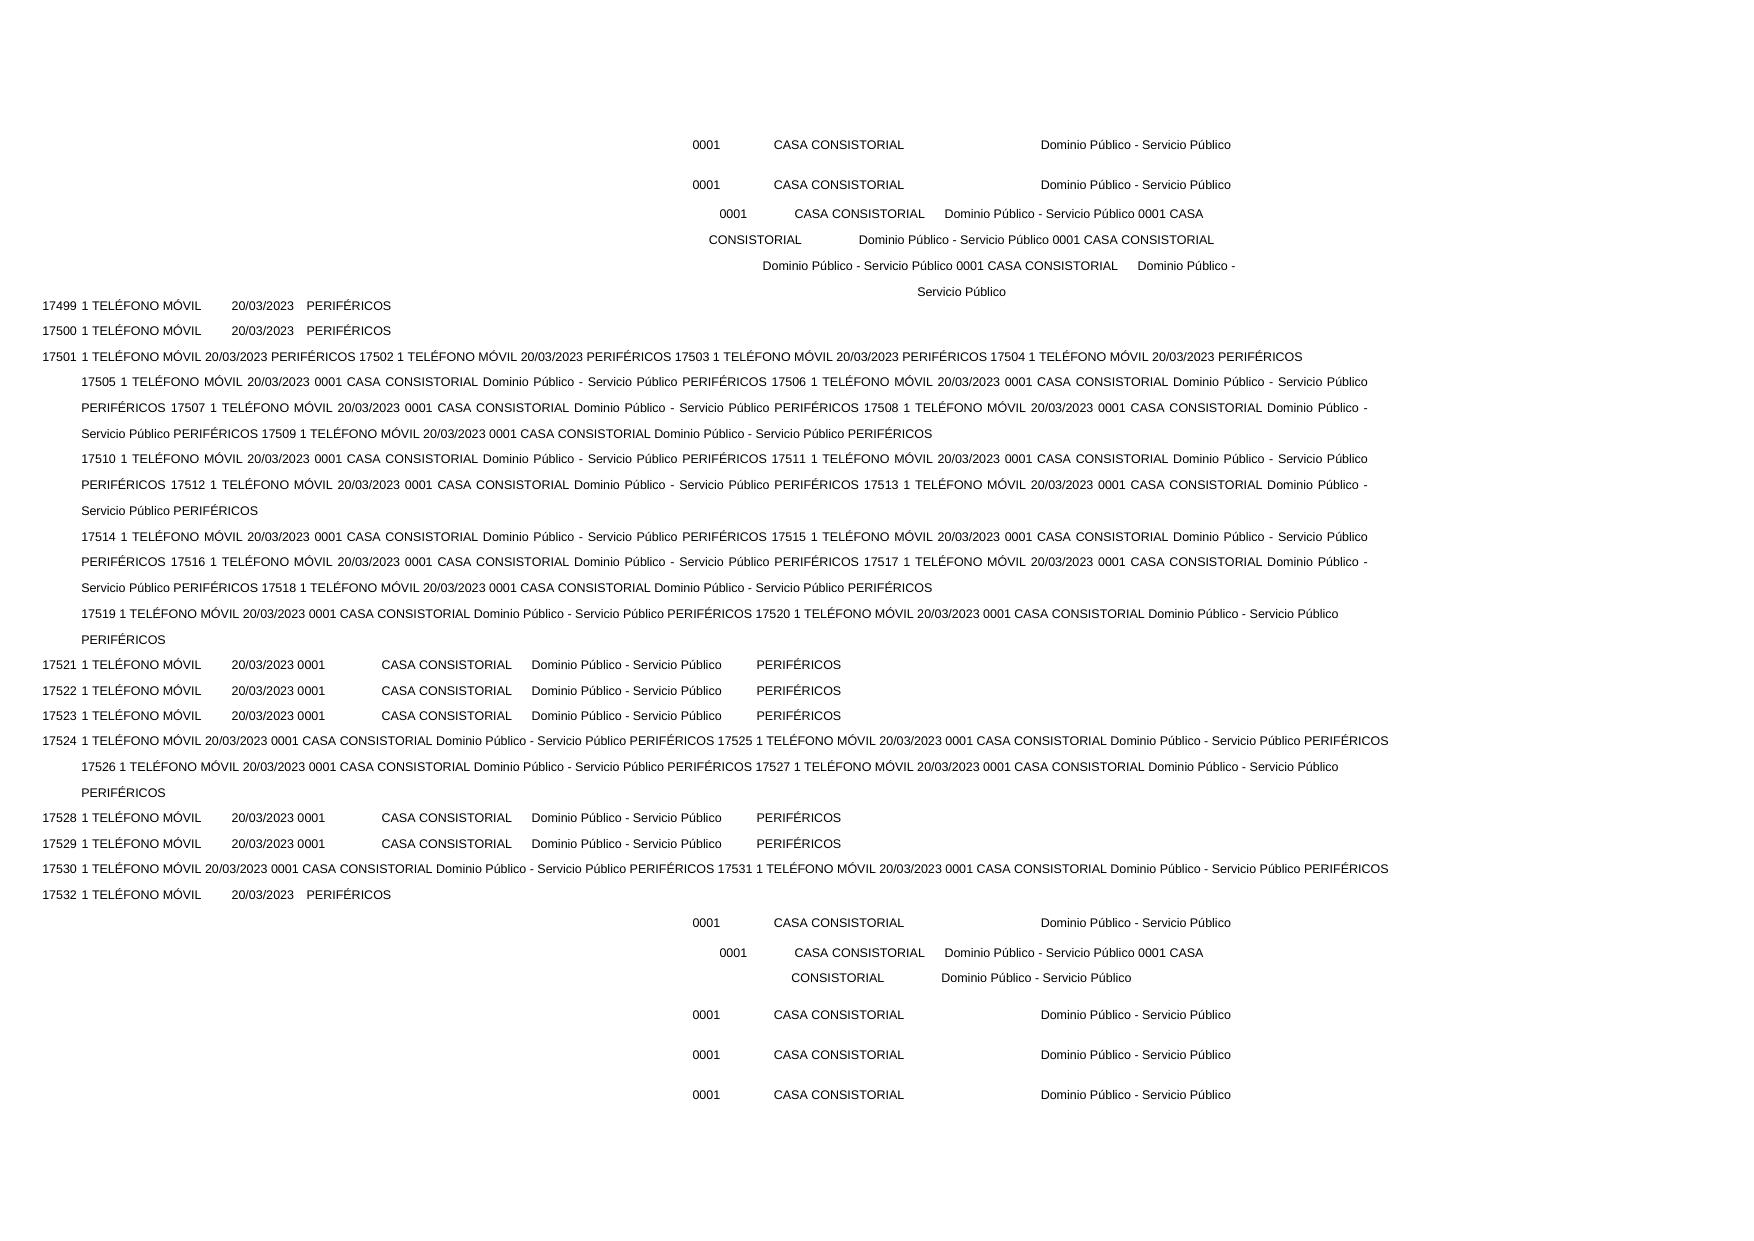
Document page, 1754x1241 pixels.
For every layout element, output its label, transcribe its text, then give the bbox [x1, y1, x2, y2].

list 1 TELÉFONO MÓVIL 20/03/2023 PERIFÉRICOS [42, 324, 1423, 338]
list 1 TELÉFONO MÓVIL 20/03/2023 0001 CASA CONSISTORIAL Dominio Público - Servicio Público PERIFÉRICOS [42, 709, 1423, 723]
text 17526 1 TELÉFONO MÓVIL 20/03/2023 0001 CASA CONSISTORIAL Dominio Público - Servicio Público PERIFÉRICOS 17527 1 TELÉFONO MÓVIL 20/03/2023 0001 CASA CONSISTORIAL Dominio Público - Servicio Público PERIFÉRICOS [81, 760, 1405, 800]
list 1 TELÉFONO MÓVIL 20/03/2023 0001 CASA CONSISTORIAL Dominio Público - Servicio Público PERIFÉRICOS [42, 836, 1423, 851]
list 1 TELÉFONO MÓVIL 20/03/2023 0001 CASA CONSISTORIAL Dominio Público - Servicio Público PERIFÉRICOS [42, 811, 1423, 826]
text 17519 1 TELÉFONO MÓVIL 20/03/2023 0001 CASA CONSISTORIAL Dominio Público - Servicio Público PERIFÉRICOS 17520 1 TELÉFONO MÓVIL 20/03/2023 0001 CASA CONSISTORIAL Dominio Público - Servicio Público PERIFÉRICOS [81, 607, 1405, 647]
list 1 TELÉFONO MÓVIL 20/03/2023 PERIFÉRICOS 17502 1 TELÉFONO MÓVIL 20/03/2023 PERIFÉRICOS 17503 1 TELÉFONO MÓVIL 20/03/2023 PERIFÉRICOS 17504 1 TELÉFONO MÓVIL 20/03/2023 PERIFÉRICOS [42, 349, 1423, 364]
list 1 TELÉFONO MÓVIL 20/03/2023 0001 CASA CONSISTORIAL Dominio Público - Servicio Público PERIFÉRICOS 17525 1 TELÉFONO MÓVIL 20/03/2023 0001 CASA CONSISTORIAL Dominio Público - Servicio Público PERIFÉRICOS [42, 734, 1423, 748]
text 17510 1 TELÉFONO MÓVIL 20/03/2023 0001 CASA CONSISTORIAL Dominio Público - Servicio Público PERIFÉRICOS 17511 1 TELÉFONO MÓVIL 20/03/2023 0001 CASA CONSISTORIAL Dominio Público - Servicio Público PERIFÉRICOS 17512 1 TELÉFONO MÓVIL 20/03/2023 0001 CASA CONSISTORIAL Dominio Público - Servicio Público PERIFÉRICOS 17513 1 TELÉFONO MÓVIL 20/03/2023 0001 CASA CONSISTORIAL Dominio Público - Servicio Público PERIFÉRICOS [81, 452, 1371, 518]
list 1 TELÉFONO MÓVIL 20/03/2023 0001 CASA CONSISTORIAL Dominio Público - Servicio Público PERIFÉRICOS [42, 683, 1423, 698]
list 1 TELÉFONO MÓVIL 20/03/2023 PERIFÉRICOS [42, 299, 1423, 313]
list 1 TELÉFONO MÓVIL 20/03/2023 PERIFÉRICOS [42, 887, 1414, 902]
list 1 TELÉFONO MÓVIL 20/03/2023 0001 CASA CONSISTORIAL Dominio Público - Servicio Público PERIFÉRICOS [42, 658, 1423, 672]
text 17514 1 TELÉFONO MÓVIL 20/03/2023 0001 CASA CONSISTORIAL Dominio Público - Servicio Público PERIFÉRICOS 17515 1 TELÉFONO MÓVIL 20/03/2023 0001 CASA CONSISTORIAL Dominio Público - Servicio Público PERIFÉRICOS 17516 1 TELÉFONO MÓVIL 20/03/2023 0001 CASA CONSISTORIAL Dominio Público - Servicio Público PERIFÉRICOS 17517 1 TELÉFONO MÓVIL 20/03/2023 0001 CASA CONSISTORIAL Dominio Público - Servicio Público PERIFÉRICOS 17518 1 TELÉFONO MÓVIL 20/03/2023 0001 CASA CONSISTORIAL Dominio Público - Servicio Público PERIFÉRICOS [81, 529, 1371, 595]
text 17505 1 TELÉFONO MÓVIL 20/03/2023 0001 CASA CONSISTORIAL Dominio Público - Servicio Público PERIFÉRICOS 17506 1 TELÉFONO MÓVIL 20/03/2023 0001 CASA CONSISTORIAL Dominio Público - Servicio Público PERIFÉRICOS 17507 1 TELÉFONO MÓVIL 20/03/2023 0001 CASA CONSISTORIAL Dominio Público - Servicio Público PERIFÉRICOS 17508 1 TELÉFONO MÓVIL 20/03/2023 0001 CASA CONSISTORIAL Dominio Público - Servicio Público PERIFÉRICOS 17509 1 TELÉFONO MÓVIL 20/03/2023 0001 CASA CONSISTORIAL Dominio Público - Servicio Público PERIFÉRICOS [81, 375, 1371, 441]
list 1 TELÉFONO MÓVIL 20/03/2023 0001 CASA CONSISTORIAL Dominio Público - Servicio Público PERIFÉRICOS 17531 1 TELÉFONO MÓVIL 20/03/2023 0001 CASA CONSISTORIAL Dominio Público - Servicio Público PERIFÉRICOS [42, 862, 1423, 876]
